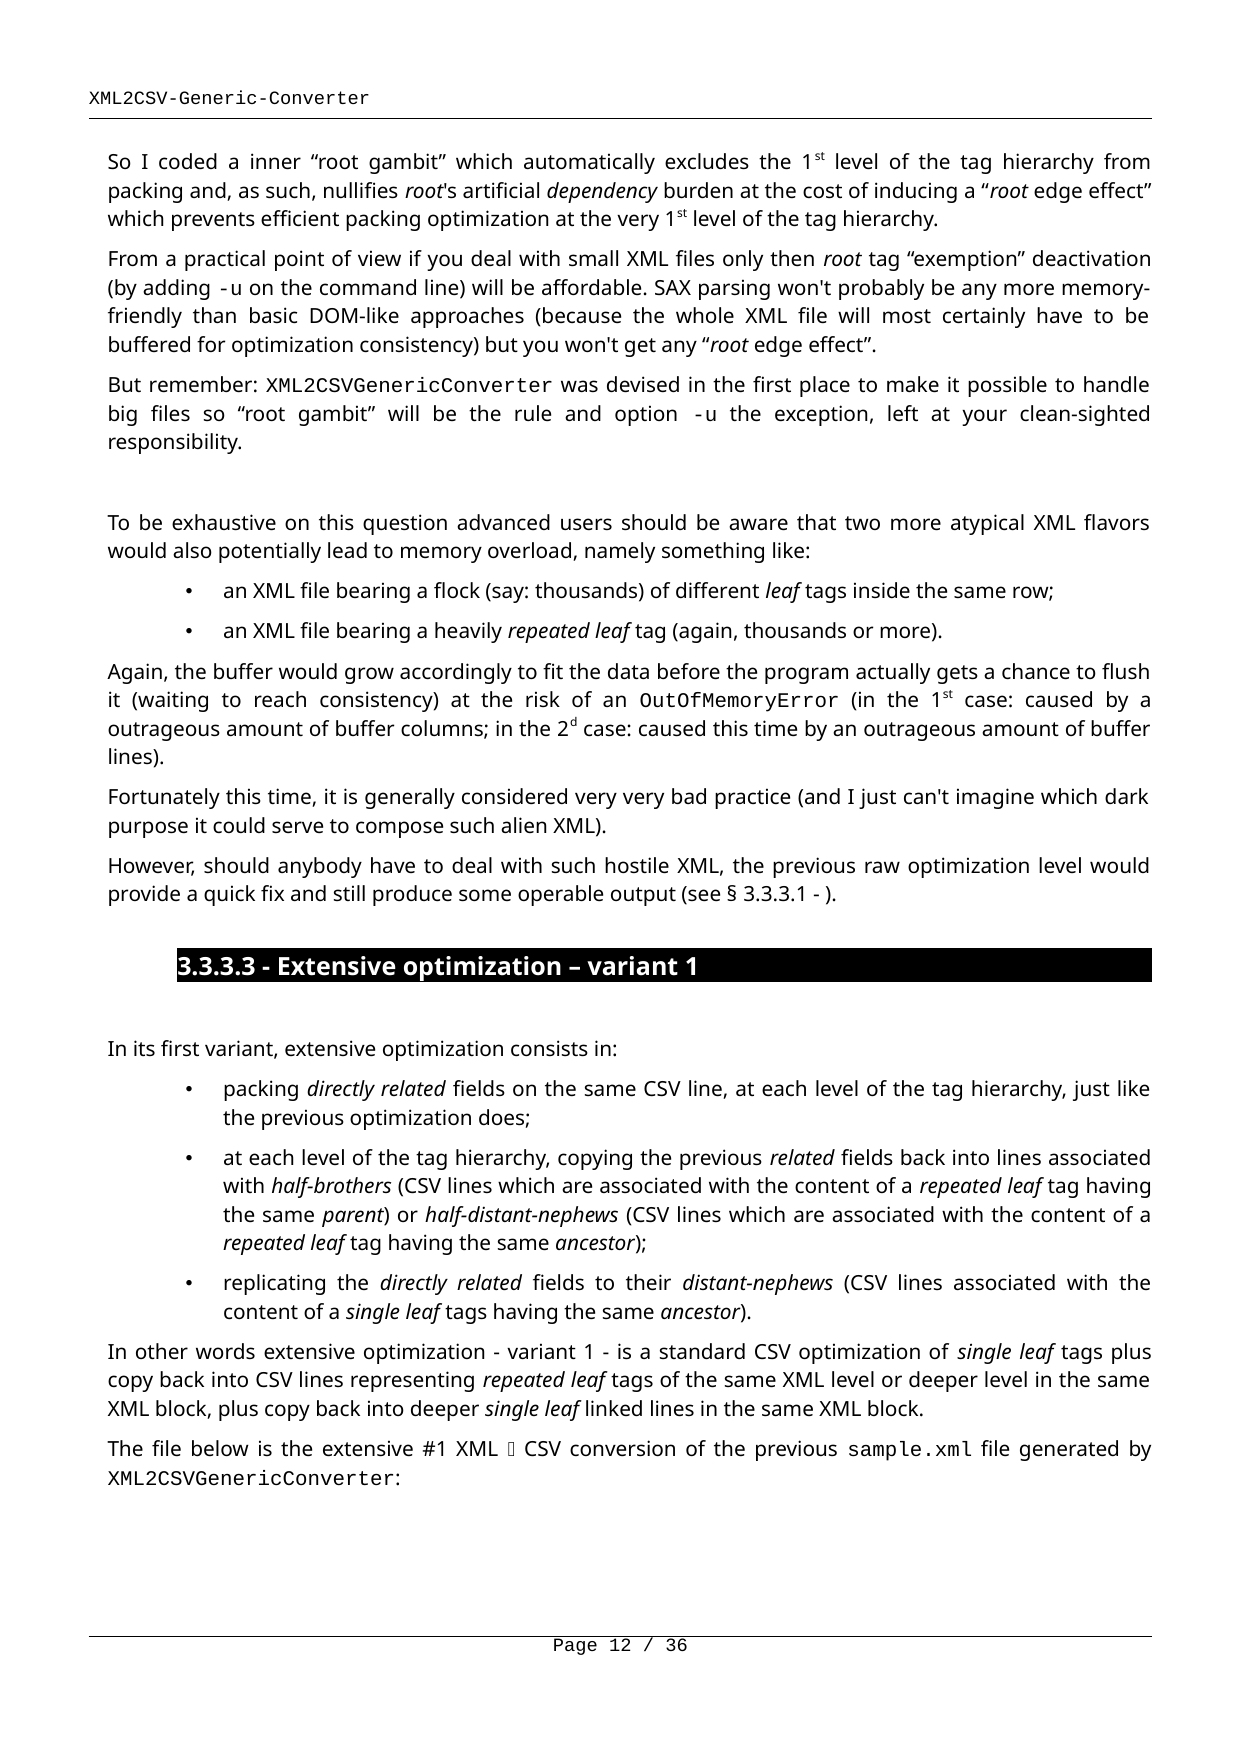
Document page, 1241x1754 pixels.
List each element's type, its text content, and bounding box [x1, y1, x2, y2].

list replicating the directly related fields to their distant-nephews (CSV lines associated with the content of a single leaf tags having the same ancestor). [185, 1268, 1152, 1325]
list packing directly related fields on the same CSV line, at each level of the tag hierarchy, just like the previous optimization does; [185, 1074, 1152, 1131]
text However, should anybody have to deal with such hostile XML, the previous raw optimization level would provide a quick fix and still produce some operable output (see § 3.3.3.1 - ). [107, 851, 1152, 908]
subtitle Extensive optimization – variant 1 [177, 948, 1152, 982]
text From a practical point of view if you deal with small XML files only then root tag “exemption” deactivation (by adding -u on the command line) will be affordable. SAX parsing won't probably be any more memory-friendly than basic DOM-like approaches (because the whole XML file will most certainly have to be buffered for optimization consistency) but you won't get any “root edge effect”. [107, 244, 1152, 358]
text Fortunately this time, it is generally considered very very bad practice (and I just can't imagine which dark purpose it could serve to compose such alien XML). [107, 782, 1152, 839]
text The file below is the extensive #1 XML _ CSV conversion of the previous sample.xml file generated by XML2CSVGenericConverter: [107, 1434, 1152, 1491]
text To be exhaustive on this question advanced users should be aware that two more atypical XML flavors would also potentially lead to memory overload, namely something like: [107, 508, 1152, 564]
text So I coded a inner “root gambit” which automatically excludes the 1st level of the tag hierarchy from packing and, as such, nullifies root's artificial dependency burden at the cost of inducing a “root edge effect” which prevents efficient packing optimization at the very 1st level of the tag hierarchy. [107, 147, 1152, 233]
text But remember: XML2CSVGenericConverter was devised in the first place to make it possible to handle big files so “root gambit” will be the rule and option -u the exception, left at your clean-sighted responsibility. [107, 370, 1152, 456]
text In other words extensive optimization - variant 1 - is a standard CSV optimization of single leaf tags plus copy back into CSV lines representing repeated leaf tags of the same XML level or deeper level in the same XML block, plus copy back into deeper single leaf linked lines in the same XML block. [107, 1337, 1152, 1422]
list an XML file bearing a heavily repeated leaf tag (again, thousands or more). [185, 617, 1152, 645]
text Again, the buffer would grow accordingly to fit the data before the program actually gets a chance to flush it (waiting to reach consistency) at the risk of an OutOfMemoryError (in the 1st case: caused by a outrageous amount of buffer columns; in the 2d case: caused this time by an outrageous amount of buffer lines). [107, 657, 1152, 771]
list an XML file bearing a flock (say: thousands) of different leaf tags inside the same row; [185, 576, 1152, 605]
text In its first variant, extensive optimization consists in: [107, 1034, 1152, 1063]
list at each level of the tag hierarchy, copying the previous related fields back into lines associated with half-brothers (CSV lines which are associated with the content of a repeated leaf tag having the same parent) or half-distant-nephews (CSV lines which are associated with the content of a repeated leaf tag having the same ancestor); [185, 1143, 1152, 1257]
